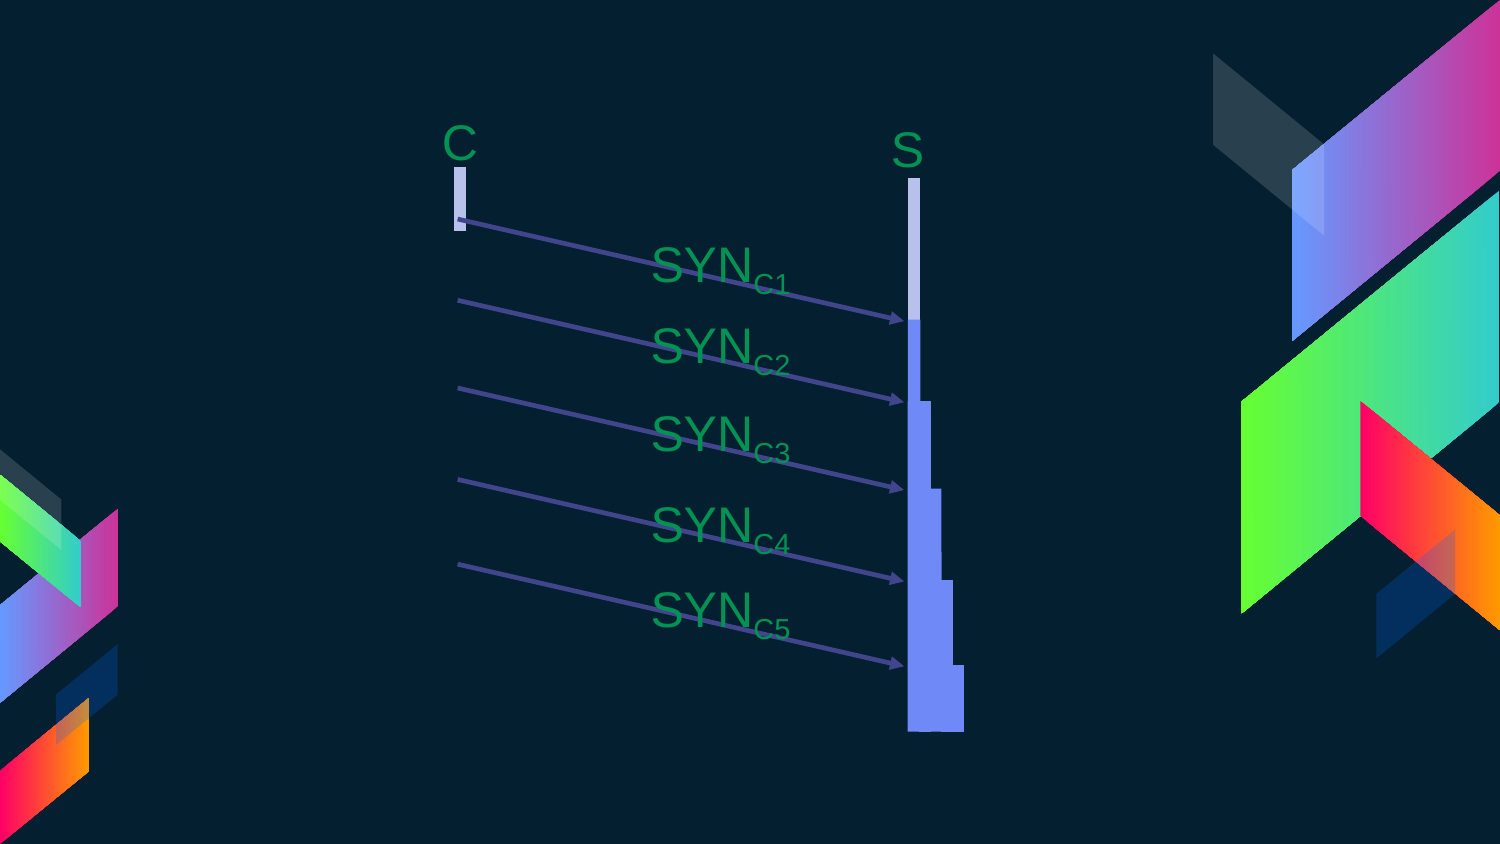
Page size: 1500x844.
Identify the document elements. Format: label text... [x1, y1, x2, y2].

text_box SYNC1 [635, 224, 806, 305]
text_box SYNC5 [635, 569, 806, 654]
text_box SYNC3 [635, 393, 806, 478]
text_box SYNC2 [635, 305, 806, 390]
text_box S [876, 109, 940, 186]
text_box C [427, 102, 493, 178]
text_box SYNC4 [635, 484, 806, 569]
